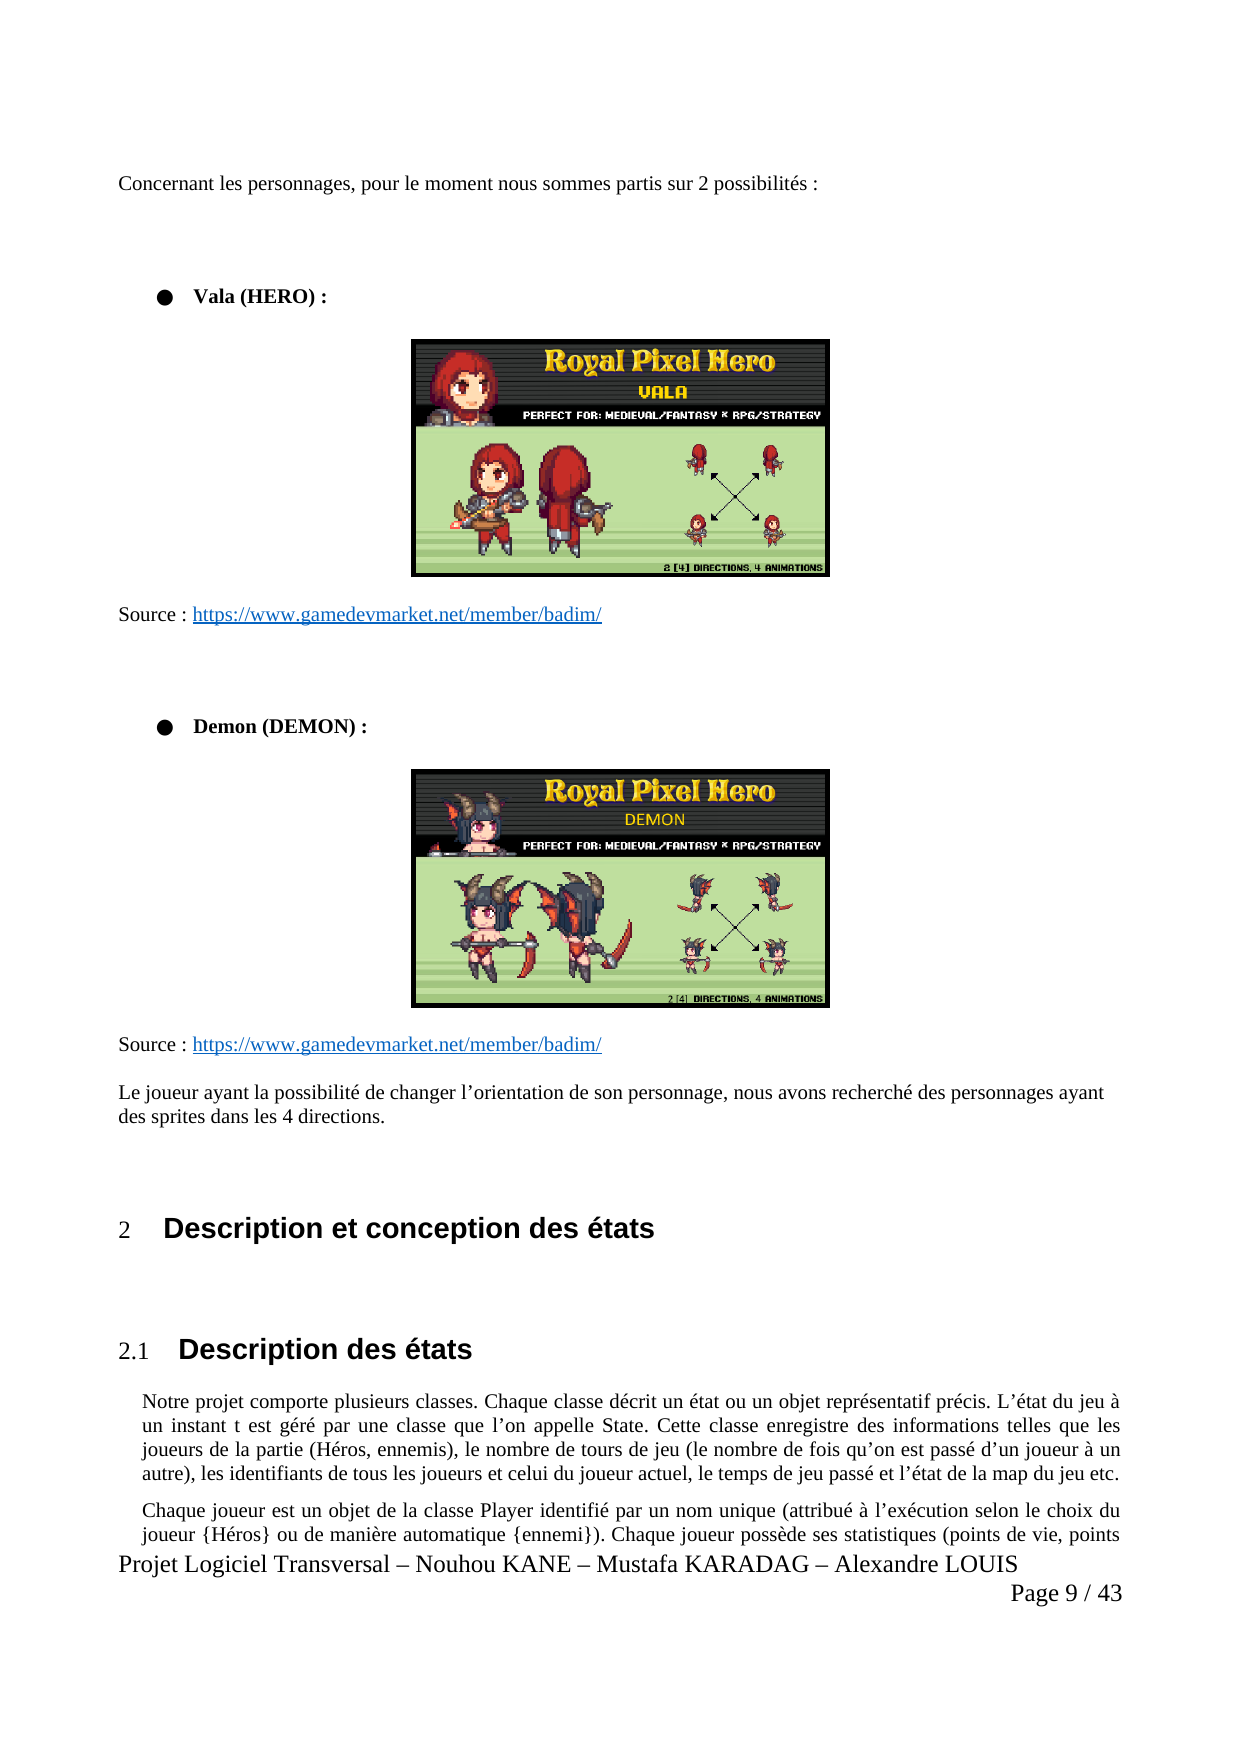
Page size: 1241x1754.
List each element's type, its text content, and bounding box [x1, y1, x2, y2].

list Description des états [118, 1332, 1122, 1366]
text Concernant les personnages, pour le moment nous sommes partis sur 2 possibilités : [118, 171, 1122, 195]
text Notre projet comporte plusieurs classes. Chaque classe décrit un état ou un objet représentatif précis. L’état du jeu à un instant t est géré par une classe que l’on appelle State. Cette classe enregistre des informations telles que les joueurs de la partie (Héros, ennemis), le nombre de tours de jeu (le nombre de fois qu’on est passé d’un joueur à un autre), les identifiants de tous les joueurs et celui du joueur actuel, le temps de jeu passé et l’état de la map du jeu etc. [142, 1389, 1122, 1485]
text Chaque joueur est un objet de la classe Player identifié par un nom unique (attribué à l’exécution selon le choix du joueur {Héros} ou de manière automatique {ennemi}). Chaque joueur possède ses statistiques (points de vie, points [142, 1498, 1122, 1546]
text Source : https://www.gamedevmarket.net/member/badim/ [118, 602, 1122, 626]
text Le joueur ayant la possibilité de changer l’orientation de son personnage, nous avons recherché des personnages ayant des sprites dans les 4 directions. [118, 1080, 1122, 1128]
list Demon (DEMON) : [156, 702, 1122, 745]
list Description et conception des états [118, 1211, 1122, 1244]
text Source : https://www.gamedevmarket.net/member/badim/ [118, 1032, 1122, 1056]
list Vala (HERO) : [156, 272, 1122, 315]
